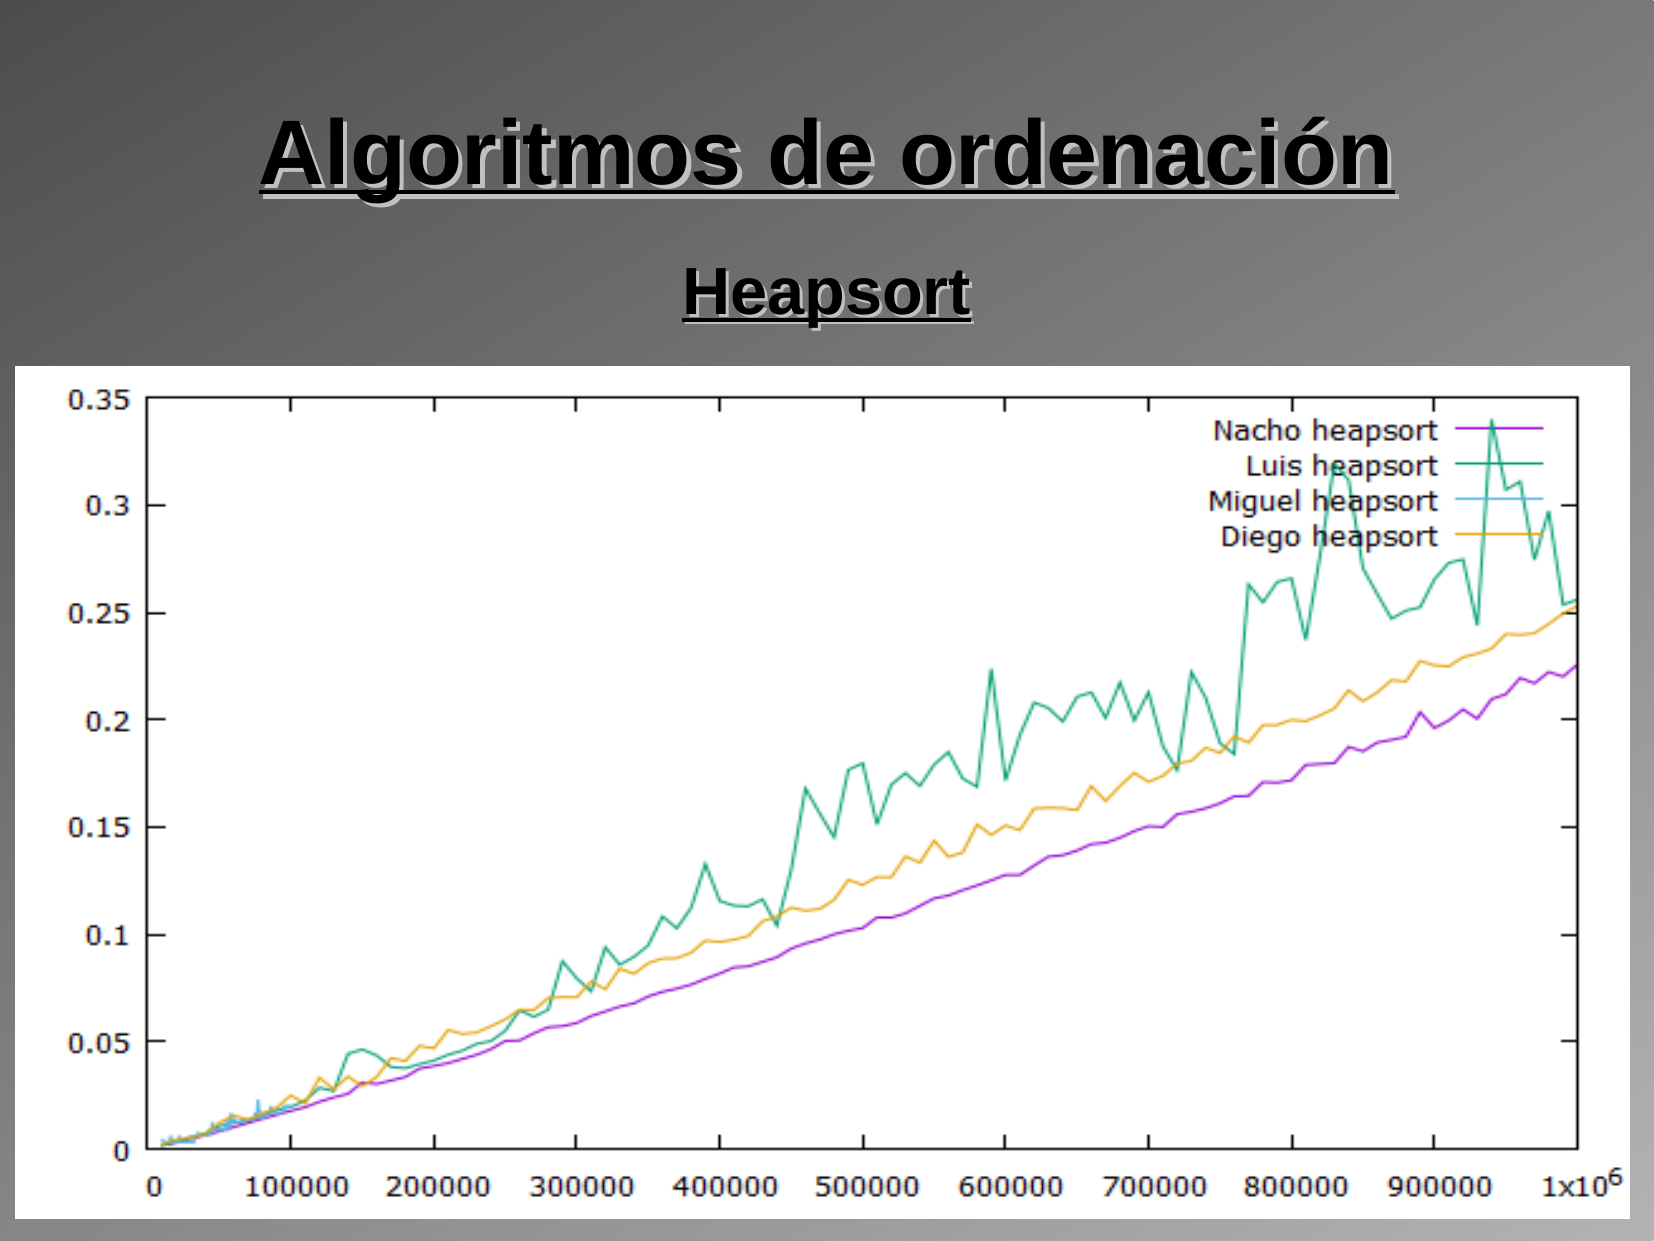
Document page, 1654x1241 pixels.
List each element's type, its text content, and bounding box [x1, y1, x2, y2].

subtitle Heapsort [82, 236, 1571, 346]
title Algoritmos de ordenación [82, 49, 1571, 236]
picture [15, 366, 1630, 1219]
